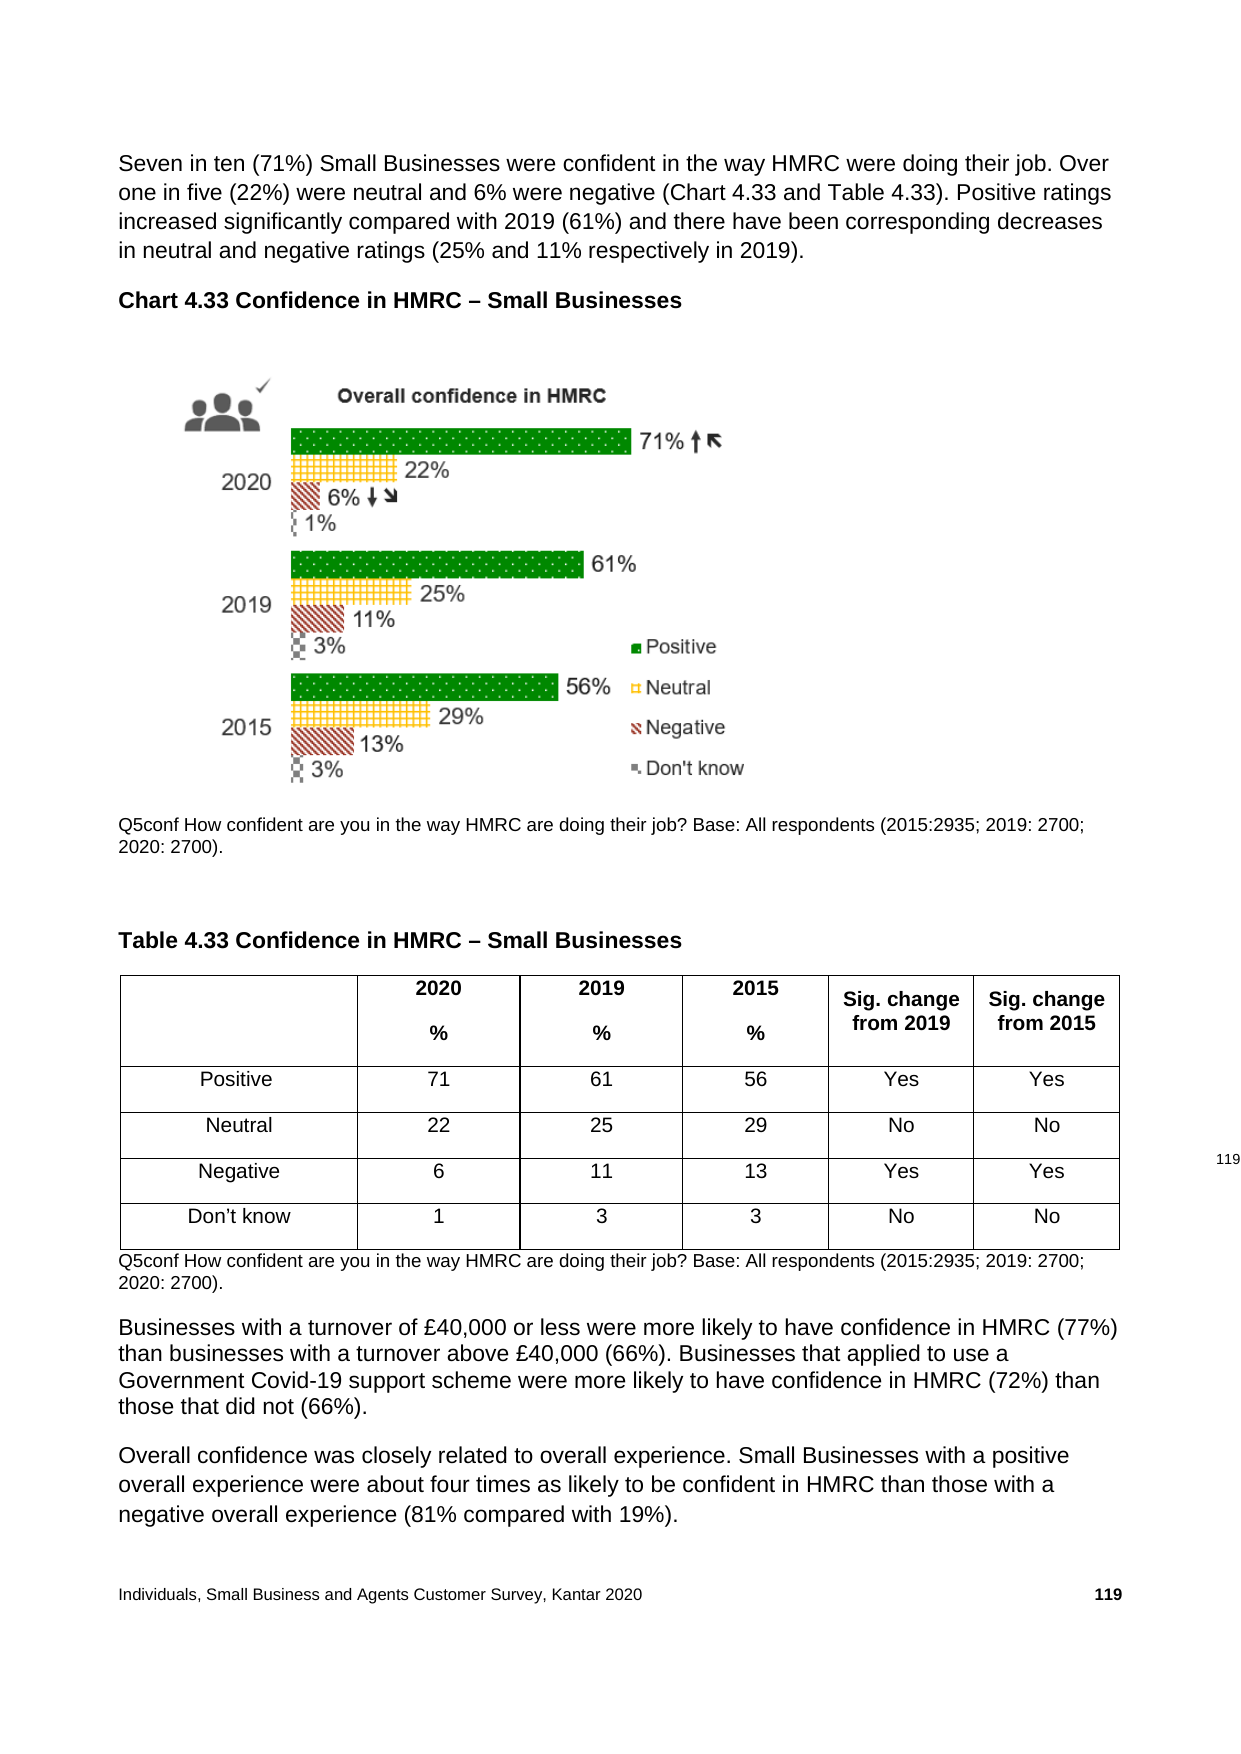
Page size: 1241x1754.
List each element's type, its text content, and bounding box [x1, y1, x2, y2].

table_cell No [829, 1204, 973, 1249]
text Chart 4.33 Confidence in HMRC – Small Businesses [118, 285, 1122, 314]
table_cell 56 [683, 1067, 828, 1112]
list Q5conf How confident are you in the way HMRC are doing their job? Base: All respondents (2015:2935; 2019: 2700; 2020: 2700). [118, 1250, 1122, 1293]
table_cell 3 [521, 1204, 682, 1249]
table_cell Positive [121, 1067, 357, 1112]
text Overall confidence was closely related to overall experience. Small Businesses with a positive overall experience were about four times as likely to be confident in HMRC than those with a negative overall experience (81% compared with 19%). [118, 1440, 1122, 1528]
table_cell 29 [683, 1113, 828, 1157]
table_cell 61 [521, 1067, 682, 1112]
table_cell Yes [974, 1067, 1119, 1112]
table_cell 25 [521, 1113, 682, 1157]
table_cell Don’t know [121, 1204, 357, 1249]
table_cell Negative [121, 1159, 357, 1203]
table_header Sig. change from 2019 [829, 976, 973, 1066]
table_cell Yes [829, 1159, 973, 1203]
table_header 2019 % [521, 976, 682, 1066]
table_cell 22 [358, 1113, 519, 1157]
table_cell 1 [358, 1204, 519, 1249]
table_cell 3 [683, 1204, 828, 1249]
table_header [121, 976, 357, 1066]
table_cell Yes [829, 1067, 973, 1112]
list Businesses with a turnover of £40,000 or less were more likely to have confidence in HMRC (77%) than businesses with a turnover above £40,000 (66%). Businesses that applied to use a Government Covid-19 support scheme were more likely to have confidence in HMRC (72%) than those that did not (66%). [118, 1314, 1122, 1419]
table_cell Yes [974, 1159, 1119, 1203]
table_header Sig. change from 2015 [974, 976, 1119, 1066]
table_cell No [974, 1113, 1119, 1157]
table_cell 6 [358, 1159, 519, 1203]
table_cell No [829, 1113, 973, 1157]
table_cell 11 [521, 1159, 682, 1203]
table_cell No [974, 1204, 1119, 1249]
text Seven in ten (71%) Small Businesses were confident in the way HMRC were doing their job. Over one in five (22%) were neutral and 6% were negative (Chart 4.33 and Table 4.33). Positive ratings increased significantly compared with 2019 (61%) and there have been corresponding decreases in neutral and negative ratings (25% and 11% respectively in 2019). [118, 148, 1122, 264]
text Table 4.33 Confidence in HMRC – Small Businesses [118, 925, 1122, 954]
table_header 2015 % [683, 976, 828, 1066]
table_cell 13 [683, 1159, 828, 1203]
table_header 2020 % [358, 976, 519, 1066]
table_cell 71 [358, 1067, 519, 1112]
table_cell Neutral [121, 1113, 357, 1157]
list Q5conf How confident are you in the way HMRC are doing their job? Base: All respondents (2015:2935; 2019: 2700; 2020: 2700). [118, 814, 1122, 857]
